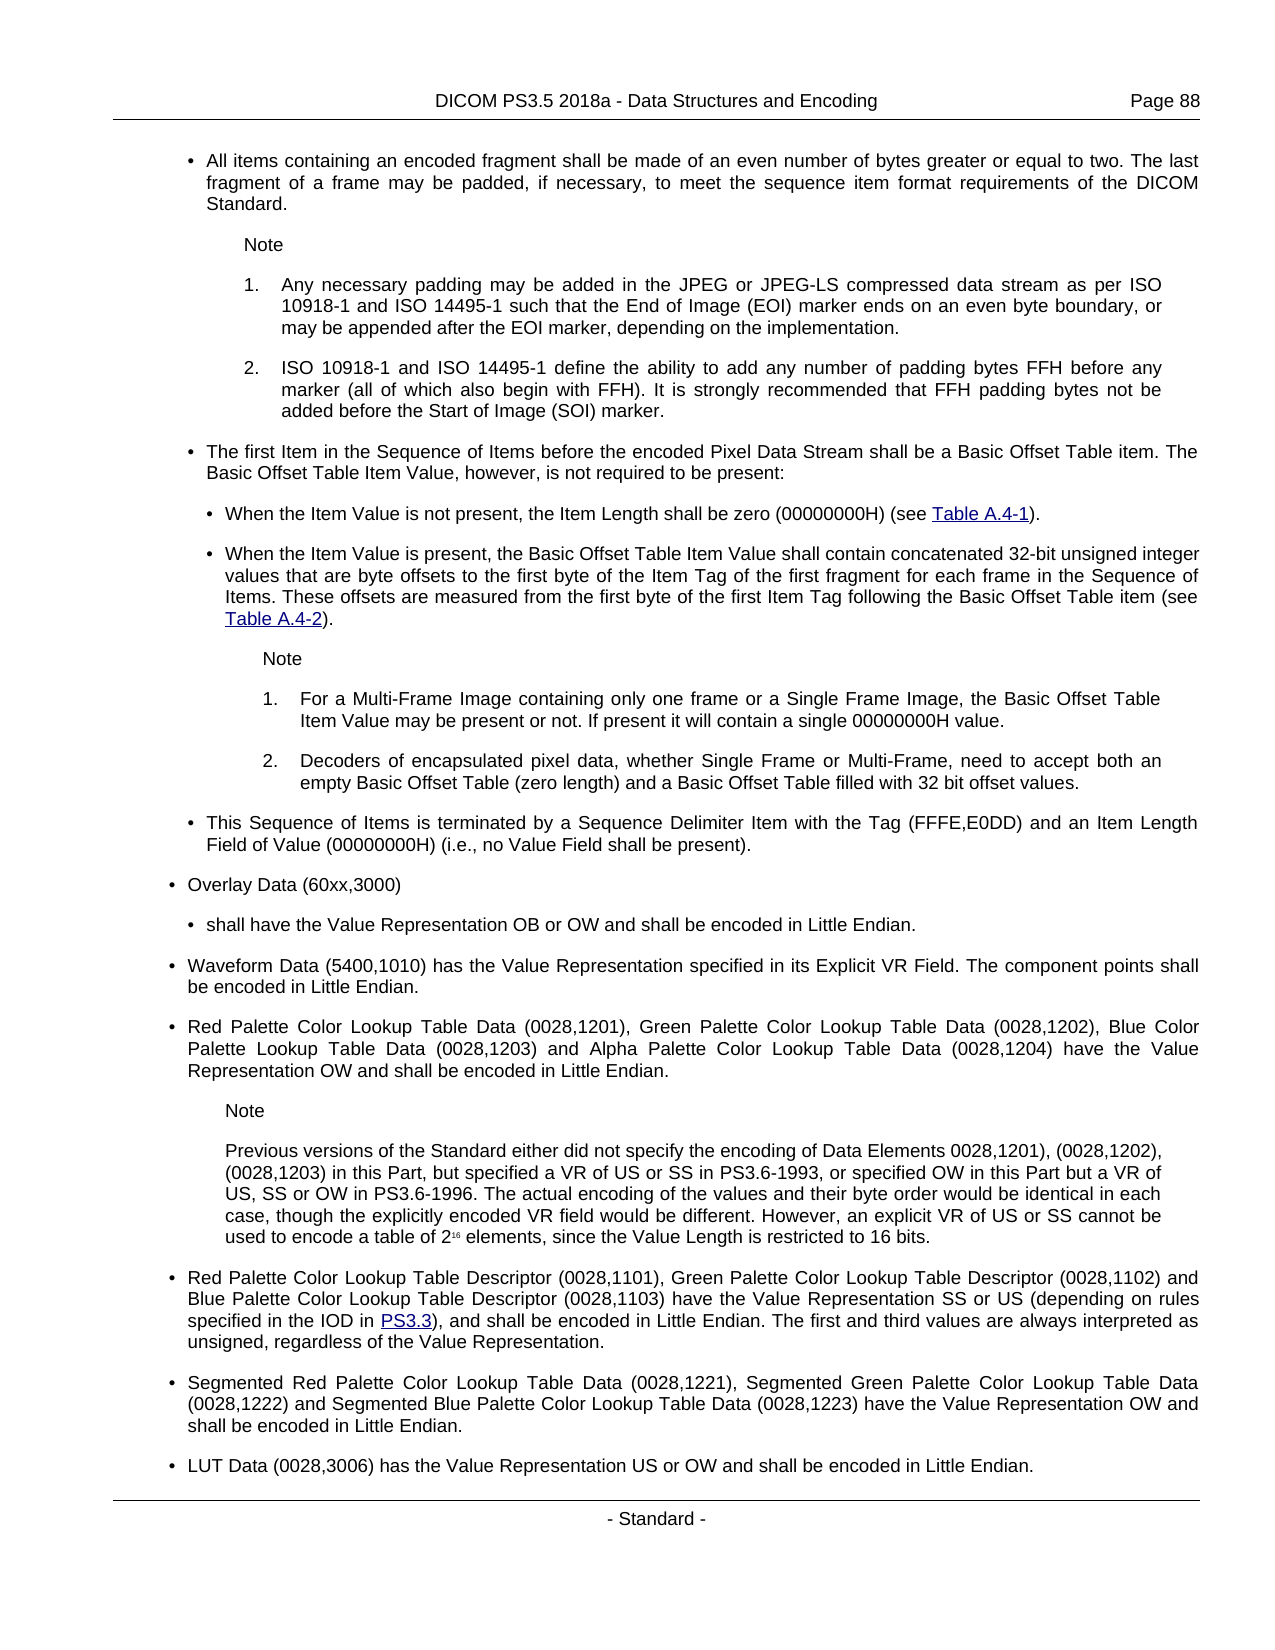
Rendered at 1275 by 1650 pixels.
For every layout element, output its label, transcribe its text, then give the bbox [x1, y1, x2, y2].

list When the Item Value is present, the Basic Offset Table Item Value shall contain concatenated 32-bit unsigned integer values that are byte offsets to the first byte of the Item Tag of the first fragment for each frame in the Sequence of Items. These offsets are measured from the first byte of the first Item Tag following the Basic Offset Table item (see Table A.4-2). [206, 543, 1200, 629]
list ISO 10918-1 and ISO 14495-1 define the ability to add any number of padding bytes FFH before any marker (all of which also begin with FFH). It is strongly recommended that FFH padding bytes not be added before the Start of Image (SOI) marker. [244, 357, 1162, 422]
list Any necessary padding may be added in the JPEG or JPEG-LS compressed data stream as per ISO 10918-1 and ISO 14495-1 such that the End of Image (EOI) marker ends on an even byte boundary, or may be appended after the EOI marker, depending on the implementation. [244, 274, 1162, 338]
list shall have the Value Representation OB or OW and shall be encoded in Little Endian. [187, 914, 1200, 936]
list The first Item in the Sequence of Items before the encoded Pixel Data Stream shall be a Basic Offset Table item. The Basic Offset Table Item Value, however, is not required to be present: [187, 441, 1200, 484]
list Decoders of encapsulated pixel data, whether Single Frame or Multi-Frame, need to accept both an empty Basic Offset Table (zero length) and a Basic Offset Table filled with 32 bit offset values. [262, 750, 1162, 793]
list Overlay Data (60xx,3000) [169, 874, 1200, 895]
list Previous versions of the Standard either did not specify the encoding of Data Elements 0028,1201), (0028,1202), (0028,1203) in this Part, but specified a VR of US or SS in PS3.6-1993, or specified OW in this Part but a VR of US, SS or OW in PS3.6-1996. The actual encoding of the values and their byte order would be identical in each case, though the explicitly encoded VR field would be different. However, an explicit VR of US or SS cannot be used to encode a table of 216 elements, since the Value Length is restricted to 16 bits. [206, 1140, 1162, 1248]
list Red Palette Color Lookup Table Data (0028,1201), Green Palette Color Lookup Table Data (0028,1202), Blue Color Palette Lookup Table Data (0028,1203) and Alpha Palette Color Lookup Table Data (0028,1204) have the Value Representation OW and shall be encoded in Little Endian. [169, 1016, 1200, 1081]
list For a Multi-Frame Image containing only one frame or a Single Frame Image, the Basic Offset Table Item Value may be present or not. If present it will contain a single 00000000H value. [262, 688, 1162, 731]
list When the Item Value is not present, the Item Length shall be zero (00000000H) (see Table A.4-1). [206, 502, 1200, 524]
list Note [206, 1100, 1162, 1121]
list LUT Data (0028,3006) has the Value Representation US or OW and shall be encoded in Little Endian. [169, 1455, 1200, 1477]
list Segmented Red Palette Color Lookup Table Data (0028,1221), Segmented Green Palette Color Lookup Table Data (0028,1222) and Segmented Blue Palette Color Lookup Table Data (0028,1223) have the Value Representation OW and shall be encoded in Little Endian. [169, 1372, 1200, 1436]
list All items containing an encoded fragment shall be made of an even number of bytes greater or equal to two. The last fragment of a frame may be padded, if necessary, to meet the sequence item format requirements of the DICOM Standard. [187, 150, 1200, 215]
list Red Palette Color Lookup Table Descriptor (0028,1101), Green Palette Color Lookup Table Descriptor (0028,1102) and Blue Palette Color Lookup Table Descriptor (0028,1103) have the Value Representation SS or US (depending on rules specified in the IOD in PS3.3), and shall be encoded in Little Endian. The first and third values are always interpreted as unsigned, regardless of the Value Representation. [169, 1267, 1200, 1353]
list Note [244, 648, 1162, 669]
list Waveform Data (5400,1010) has the Value Representation specified in its Explicit VR Field. The component points shall be encoded in Little Endian. [169, 954, 1200, 997]
list This Sequence of Items is terminated by a Sequence Delimiter Item with the Tag (FFFE,E0DD) and an Item Length Field of Value (00000000H) (i.e., no Value Field shall be present). [187, 812, 1200, 855]
list Note [225, 233, 1162, 255]
